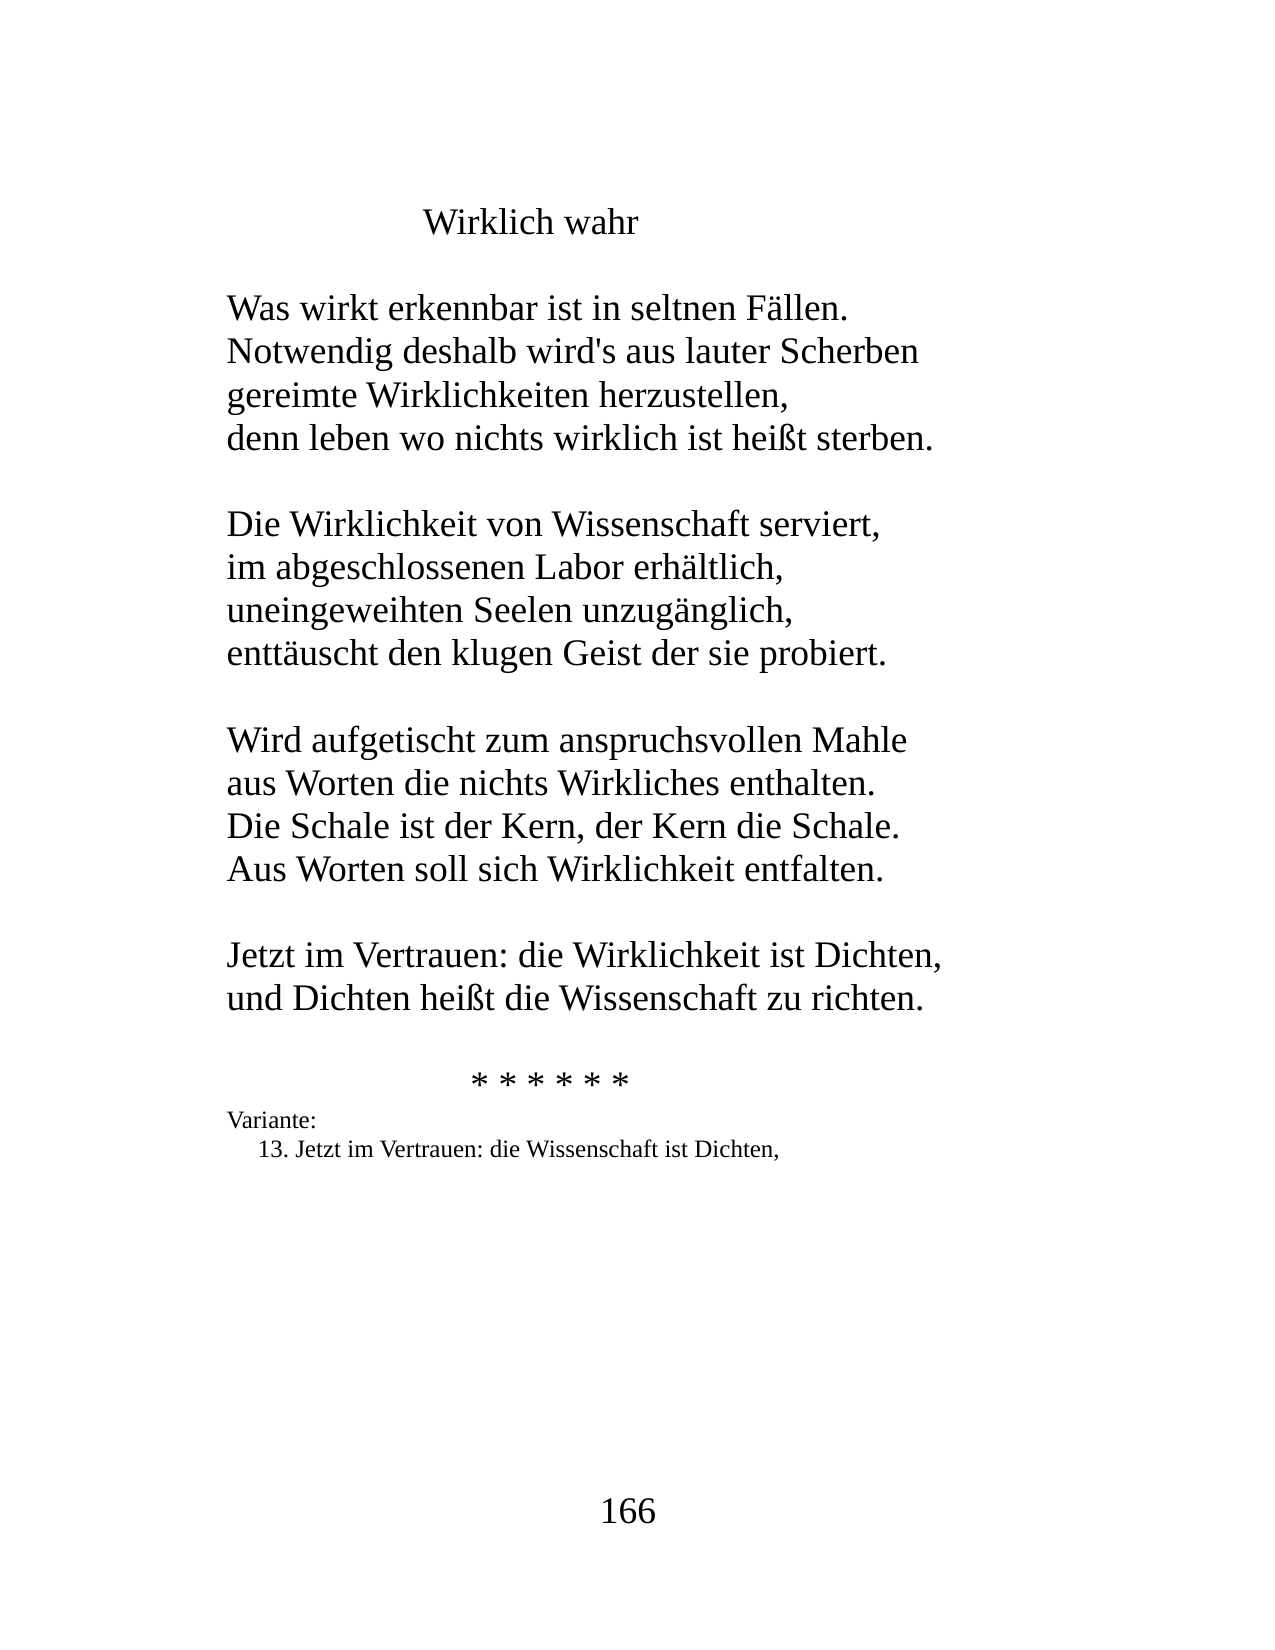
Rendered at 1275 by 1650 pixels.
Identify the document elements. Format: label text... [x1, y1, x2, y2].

text Aus Worten soll sich Wirklichkeit entfalten. [226, 846, 1157, 889]
text Jetzt im Vertrauen: die Wirklichkeit ist Dichten, [226, 933, 1157, 976]
text Was wirkt erkennbar ist in seltnen Fällen. [226, 286, 1157, 329]
text * * * * * * [226, 1062, 1157, 1105]
text enttäuscht den klugen Geist der sie probiert. [226, 631, 1157, 674]
text Wird aufgetischt zum anspruchsvollen Mahle [226, 717, 1157, 760]
text denn leben wo nichts wirklich ist heißt sterben. [226, 415, 1157, 458]
text aus Worten die nichts Wirkliches enthalten. [226, 760, 1157, 803]
text uneingeweihten Seelen unzugänglich, [226, 588, 1157, 631]
text und Dichten heißt die Wissenschaft zu richten. [226, 976, 1157, 1019]
text Wirklich wahr [226, 199, 1157, 243]
text 13. Jetzt im Vertrauen: die Wissenschaft ist Dichten, [226, 1134, 1157, 1163]
text Notwendig deshalb wird's aus lauter Scherben [226, 329, 1157, 372]
text im abgeschlossenen Labor erhältlich, [226, 544, 1157, 588]
text Die Schale ist der Kern, der Kern die Schale. [226, 803, 1157, 846]
text Variante: [226, 1105, 1157, 1134]
text gereimte Wirklichkeiten herzustellen, [226, 372, 1157, 415]
text Die Wirklichkeit von Wissenschaft serviert, [226, 501, 1157, 544]
